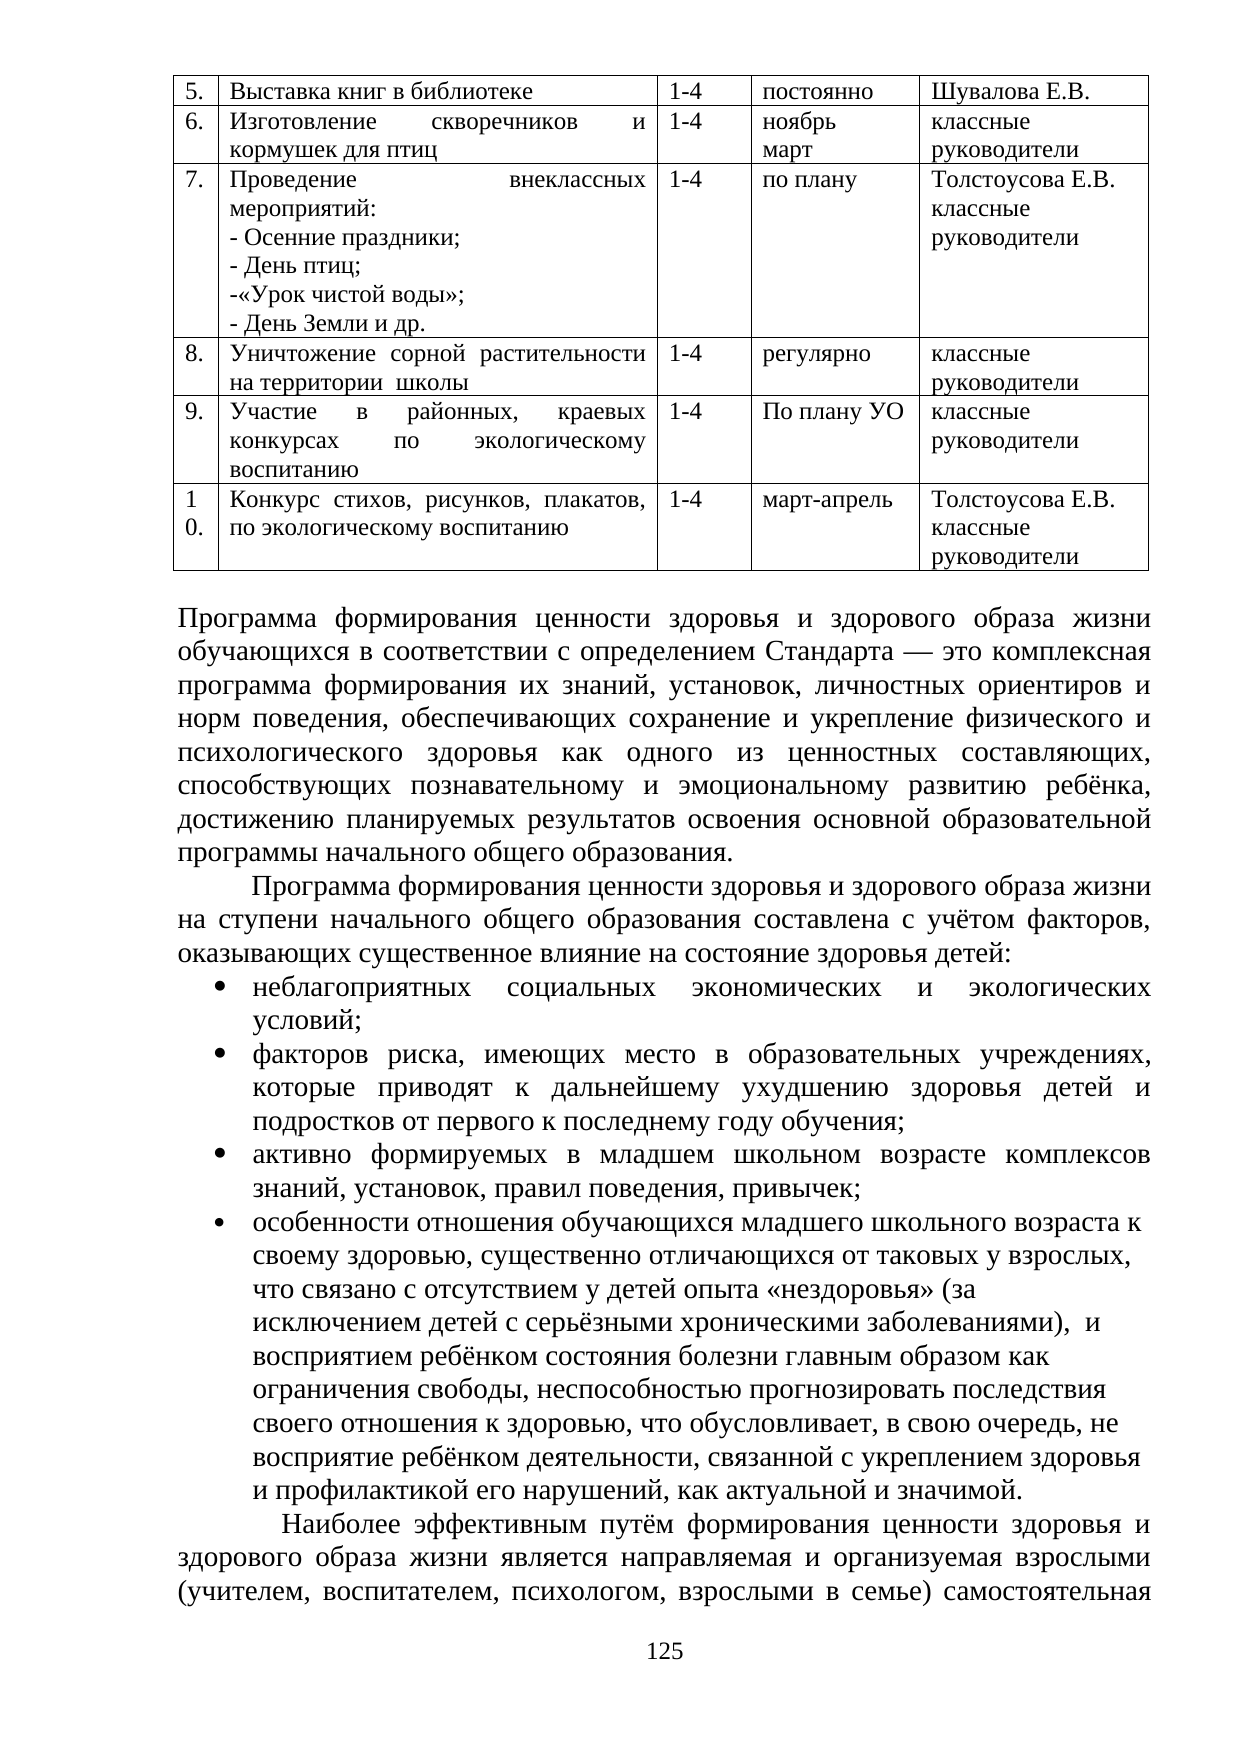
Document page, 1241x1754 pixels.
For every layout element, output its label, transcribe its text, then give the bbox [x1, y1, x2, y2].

table_cell постоянно [752, 76, 919, 105]
list факторов риска, имеющих место в образовательных учреж­дениях, которые приводят к дальнейшему ухудшению здоровья детей и подростков от первого к последнему году обучения; [215, 1036, 1152, 1137]
table_cell По плану УО [752, 396, 919, 483]
table_cell Изготовление скворечников и кормушек для птиц [219, 106, 657, 163]
table_cell март-апрель [752, 484, 919, 570]
table_cell регулярно [752, 338, 919, 395]
table_cell [174, 106, 218, 163]
table_cell Проведение внеклассных мероприятий: - Осенние праздники; - День птиц; -«Урок чистой воды»; - День Земли и др. [219, 164, 657, 337]
table_cell [174, 396, 218, 483]
table_cell Толстоусова Е.В. классные руководители [920, 484, 1148, 570]
table_cell [174, 164, 218, 337]
table_cell 1-4 [658, 76, 751, 105]
table_cell ноябрь март [752, 106, 919, 163]
table_cell 1-4 [658, 396, 751, 483]
table_cell 1-4 [658, 484, 751, 570]
table_cell Участие в районных, краевых конкурсах по экологическому воспитанию [219, 396, 657, 483]
table_cell 1-4 [658, 106, 751, 163]
table_cell классные руководители [920, 338, 1148, 395]
table_cell классные руководители [920, 396, 1148, 483]
table_cell Шувалова Е.В. [920, 76, 1148, 105]
table_cell [174, 484, 218, 570]
text Программа формирования ценности здоровья и здорового образа жизни обучающихся в соответствии с определением Стандарта — это комплексная программа формирования их знаний, установок, личностных ориентиров и норм поведения, обеспечивающих сохранение и укрепление физического и психологического здоровья как одного из ценностных составляющих, способствующих познавательному и эмоциональному развитию ребёнка, достижению планируемых результатов освоения основной образовательной программы начального общего образования. [177, 600, 1152, 868]
table_cell классные руководители [920, 106, 1148, 163]
table_cell 1-4 [658, 338, 751, 395]
table_cell по плану [752, 164, 919, 337]
list особенности отношения обучающихся младшего школьного возраста к своему здоровью, существенно отличающихся от таковых у взрослых, что связано с отсутствием у детей опыта «нездоровья» (за исключением детей с серьёзными хро­ническими заболеваниями), и восприятием ребёнком состоя­ния болезни главным образом как ограничения свободы, неспо­собностью прогнозировать последствия своего отношения к здоровью, что обусловливает, в свою очередь, не восприятие ребёнком деятельности, связанной с укреплением здоровья и профилактикой его нарушений, как актуальной и значимой. [215, 1204, 1152, 1506]
table_cell Выставка книг в библиотеке [219, 76, 657, 105]
list неблагоприятных социальных экономических и экологических условий; [215, 969, 1152, 1036]
text Программа формирования ценности здоровья и здорового образа жизни на ступени начального общего образования составлена с учётом факторов, оказывающих су­щественное влияние на состояние здоровья детей: [177, 868, 1152, 969]
list активно формируемых в младшем школьном возрасте комплексов знаний, установок, правил поведения, привычек; [215, 1137, 1152, 1204]
table_cell Уничтожение сорной растительности на территории школы [219, 338, 657, 395]
table_cell Толстоусова Е.В. классные руководители [920, 164, 1148, 337]
text Наиболее эффективным путём формирования ценности здоровья и здорового образа жизни является направляемая и организуемая взрослыми (учителем, воспитателем, психоло­гом, взрослыми в семье) самостоятельная [177, 1506, 1152, 1606]
table_cell [174, 338, 218, 395]
table_cell Конкурс стихов, рисунков, плакатов, по экологическому воспитанию [219, 484, 657, 570]
table_cell [174, 76, 218, 105]
table_cell 1-4 [658, 164, 751, 337]
